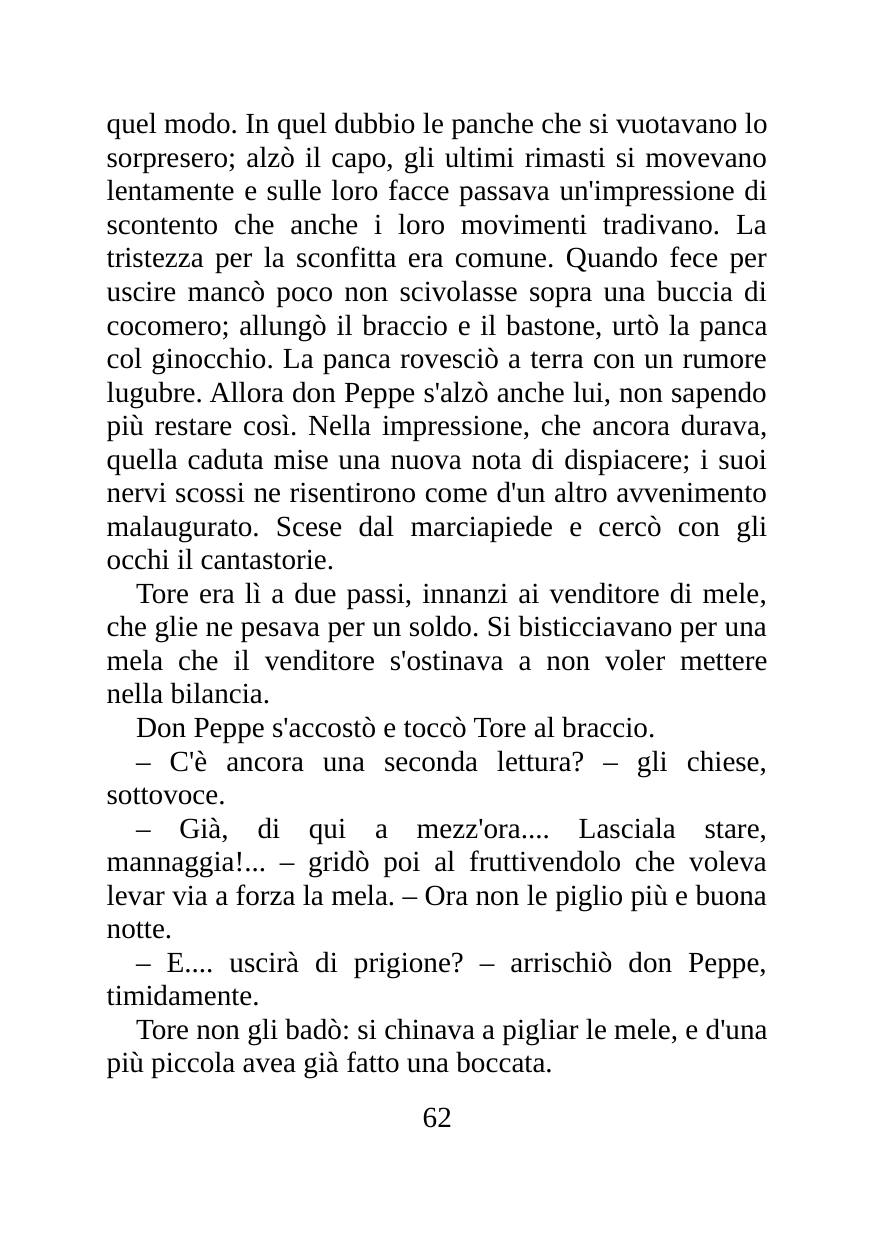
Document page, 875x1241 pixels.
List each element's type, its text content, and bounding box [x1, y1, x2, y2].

text quel modo. In quel dubbio le panche che si vuotavano lo sorpresero; alzò il capo, gli ultimi rimasti si movevano lentamente e sulle loro facce passava un'impressione di scontento che anche i loro movimenti tradivano. La tristezza per la sconfitta era comune. Quando fece per uscire mancò poco non scivolasse sopra una buccia di cocomero; allungò il braccio e il bastone, urtò la panca col ginocchio. La panca rovesciò a terra con un rumore lugubre. Allora don Peppe s'alzò anche lui, non sapendo più restare così. Nella impressione, che ancora durava, quella caduta mise una nuova nota di dispiacere; i suoi nervi scossi ne risentirono come d'un altro avvenimento malaugurato. Scese dal marciapiede e cercò con gli occhi il cantastorie. [106, 106, 768, 576]
text ‒ Già, di qui a mezz'ora.... Lasciala stare, mannaggia!... ‒ gridò poi al fruttivendolo che voleva levar via a forza la mela. ‒ Ora non le piglio più e buona notte. [106, 811, 768, 945]
text ‒ E.... uscirà di prigione? ‒ arrischiò don Peppe, timidamente. [106, 945, 768, 1012]
text ‒ C'è ancora una seconda lettura? ‒ gli chiese, sottovoce. [106, 744, 768, 811]
text Tore era lì a due passi, innanzi ai venditore di mele, che glie ne pesava per un soldo. Si bisticciavano per una mela che il venditore s'ostinava a non voler mettere nella bilancia. [106, 576, 768, 710]
text Tore non gli badò: si chinava a pigliar le mele, e d'una più piccola avea già fatto una boccata. [106, 1012, 768, 1079]
text Don Peppe s'accostò e toccò Tore al braccio. [106, 710, 768, 744]
